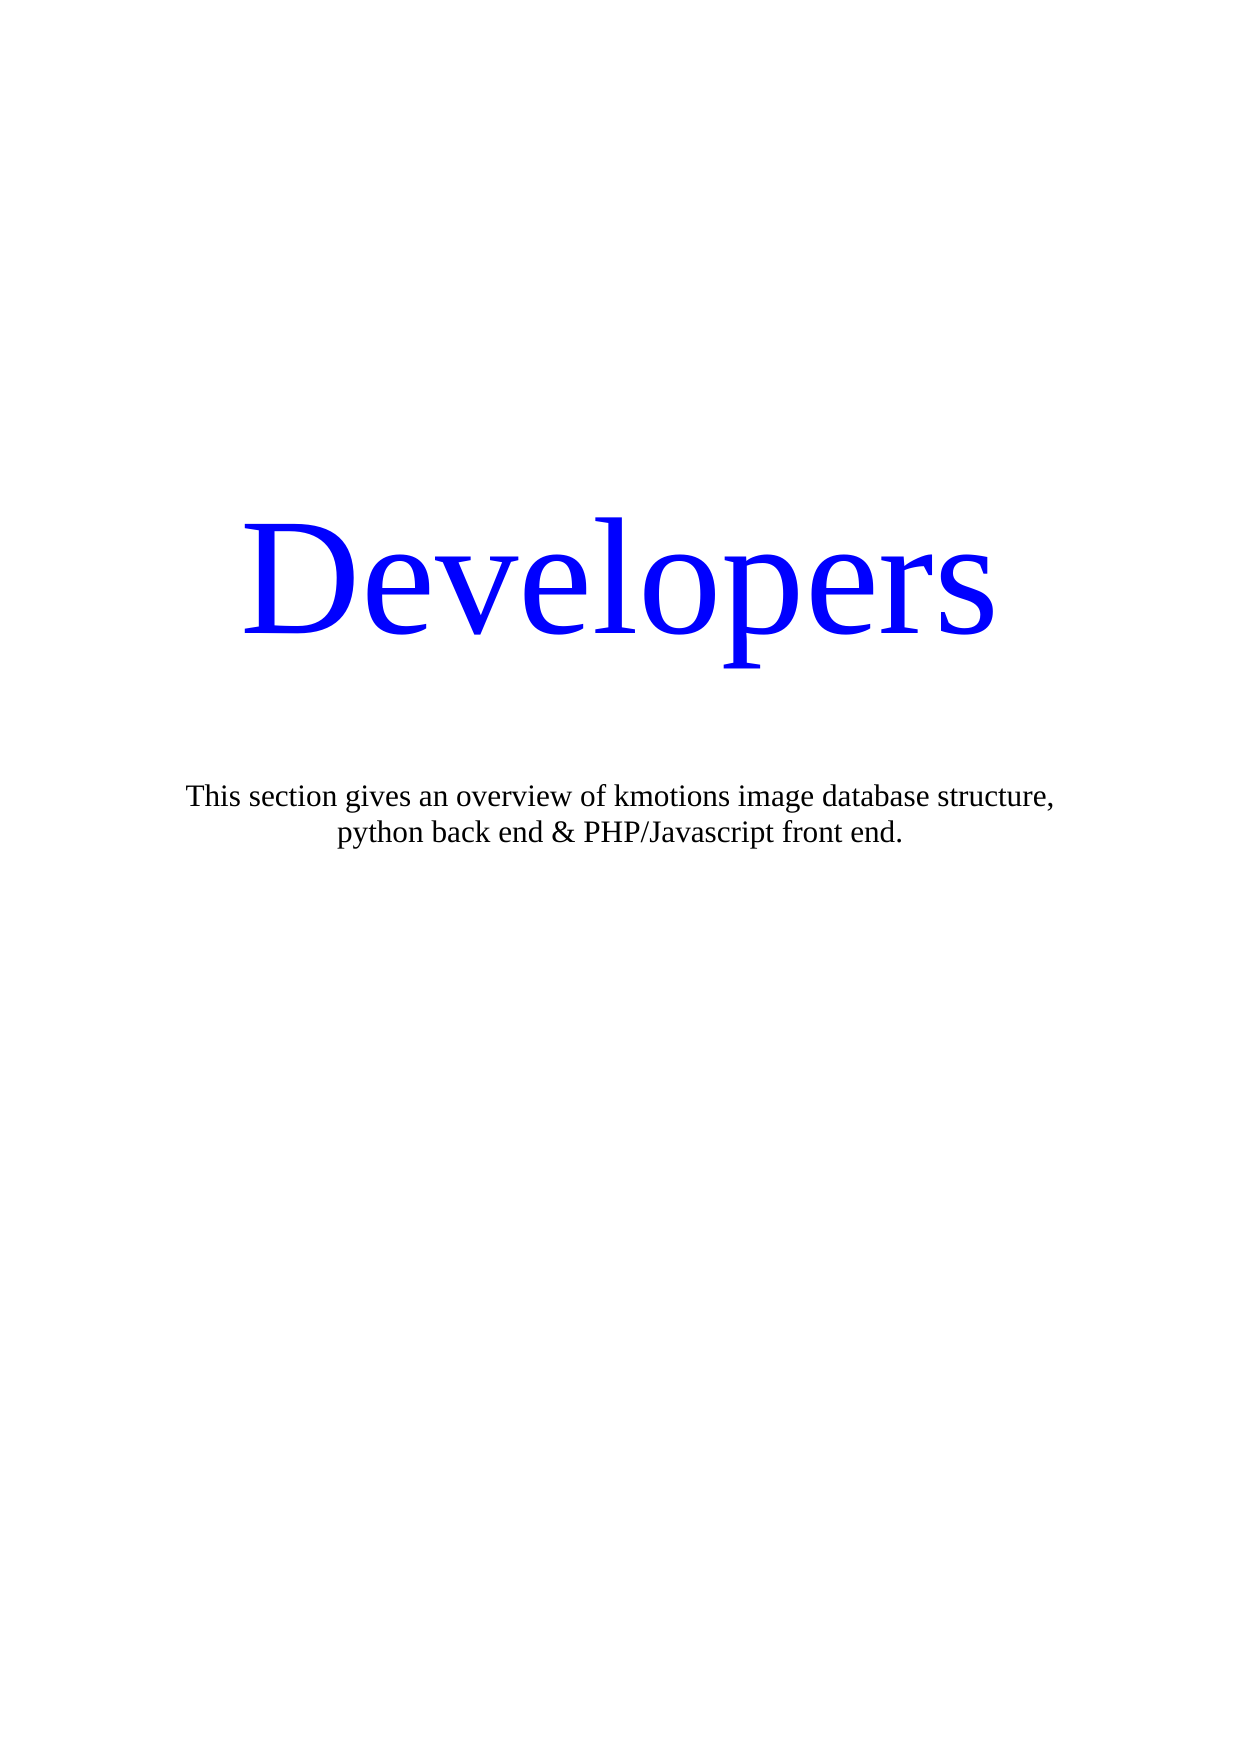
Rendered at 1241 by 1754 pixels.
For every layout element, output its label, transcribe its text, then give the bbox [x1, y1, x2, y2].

text python back end & PHP/Javascript front end. [118, 813, 1122, 849]
text Developers [118, 477, 1122, 669]
text This section gives an overview of kmotions image database structure, [118, 777, 1122, 813]
